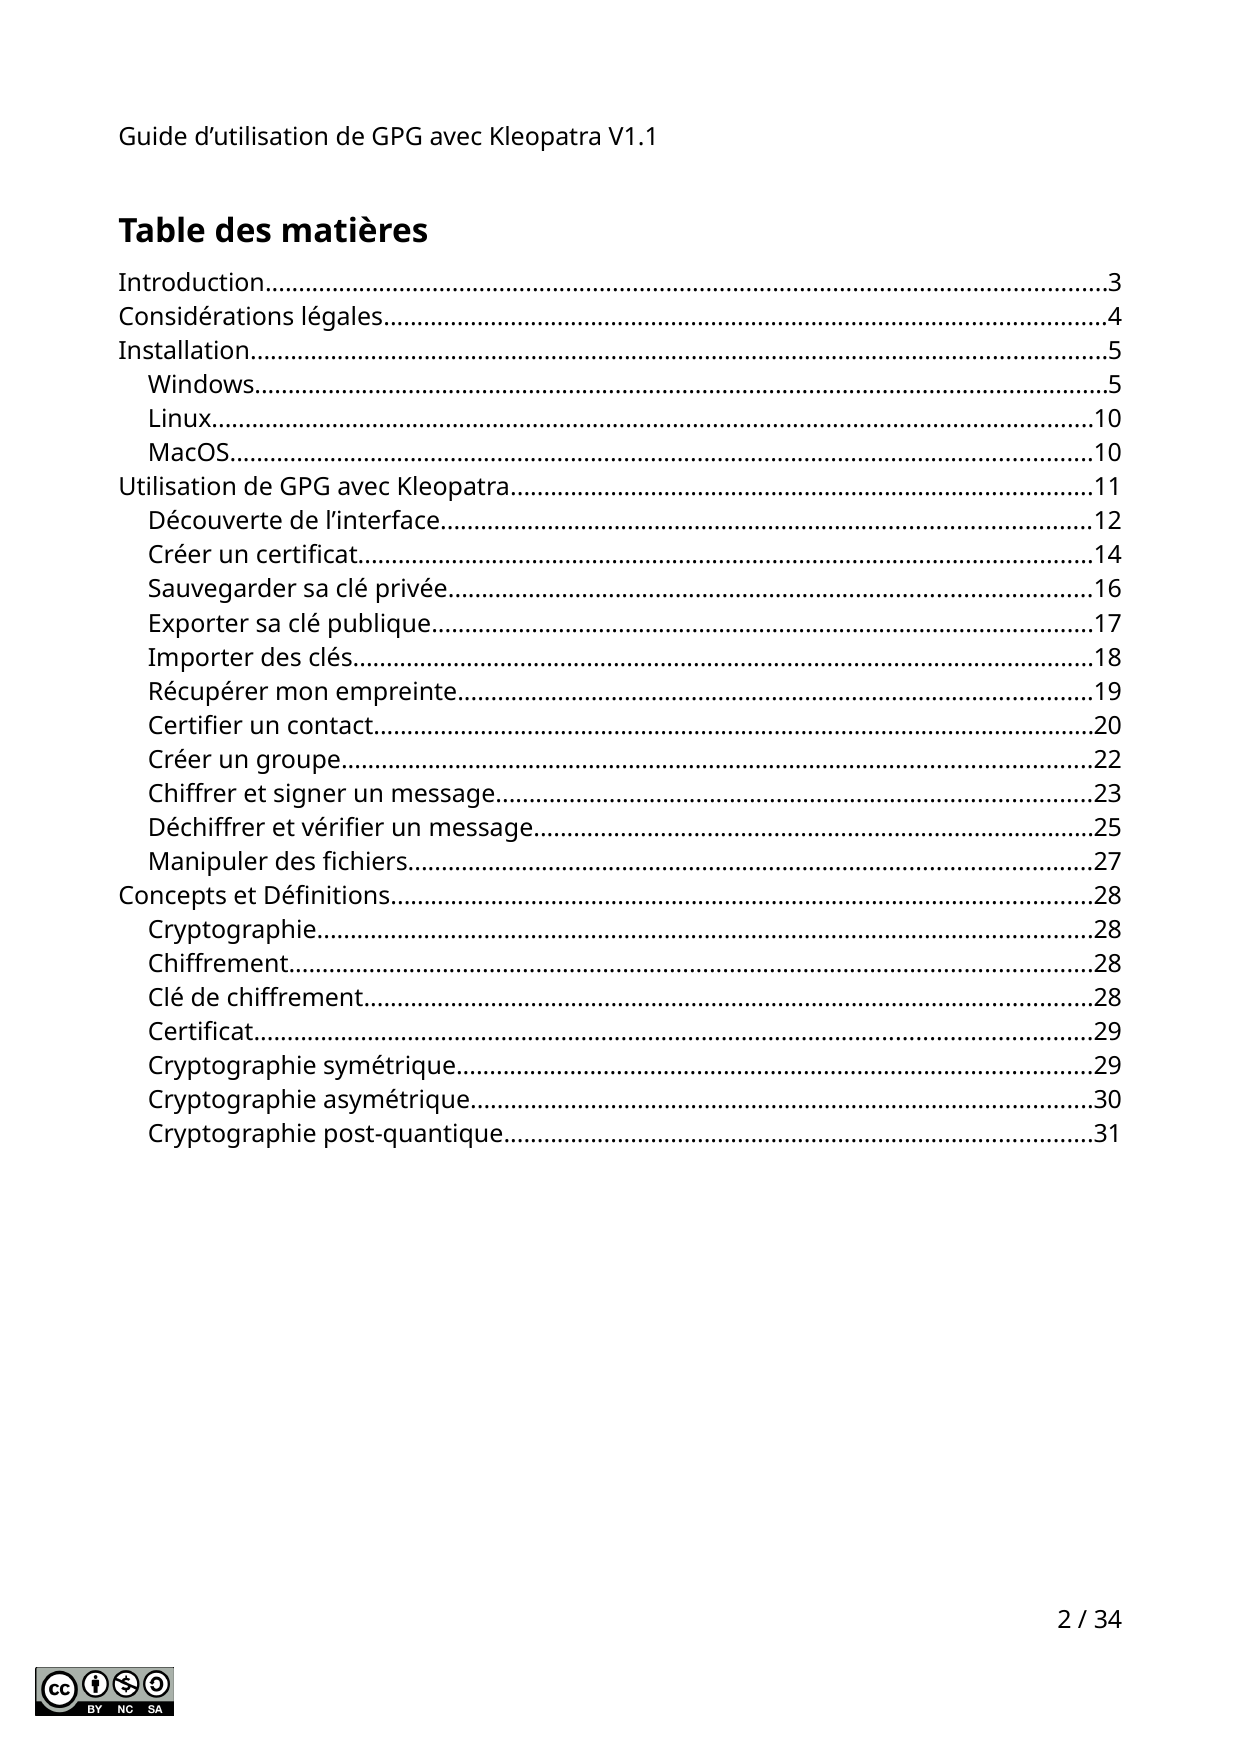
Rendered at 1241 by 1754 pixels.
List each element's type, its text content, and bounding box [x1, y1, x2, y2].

text Certifier un contact 20 [148, 707, 1122, 741]
text Manipuler des fichiers 27 [148, 844, 1122, 878]
text Cryptographie asymétrique 30 [148, 1082, 1122, 1116]
text Clé de chiffrement 28 [148, 980, 1122, 1014]
text Linux 10 [148, 401, 1122, 435]
text Installation 5 [118, 333, 1122, 367]
text Cryptographie 28 [148, 912, 1122, 946]
text Importer des clés 18 [148, 639, 1122, 673]
text Déchiffrer et vérifier un message 25 [148, 809, 1122, 844]
text Considérations légales 4 [118, 299, 1122, 333]
text Utilisation de GPG avec Kleopatra 11 [118, 469, 1122, 503]
text Certificat 29 [148, 1014, 1122, 1048]
text Cryptographie symétrique 29 [148, 1048, 1122, 1082]
picture [35, 1667, 174, 1716]
text Récupérer mon empreinte 19 [148, 673, 1122, 707]
text Sauvegarder sa clé privée 16 [148, 571, 1122, 605]
text Concepts et Définitions 28 [118, 878, 1122, 912]
text MacOS 10 [148, 435, 1122, 469]
text Créer un certificat 14 [148, 537, 1122, 571]
subtitle Table des matières [118, 207, 1122, 252]
text Chiffrer et signer un message 23 [148, 776, 1122, 809]
text Créer un groupe 22 [148, 741, 1122, 776]
text Cryptographie post-quantique 31 [148, 1116, 1122, 1150]
text Découverte de l’interface 12 [148, 503, 1122, 537]
text Exporter sa clé publique 17 [148, 605, 1122, 639]
text Chiffrement 28 [148, 946, 1122, 980]
text Windows 5 [148, 367, 1122, 401]
text Introduction 3 [118, 264, 1122, 299]
